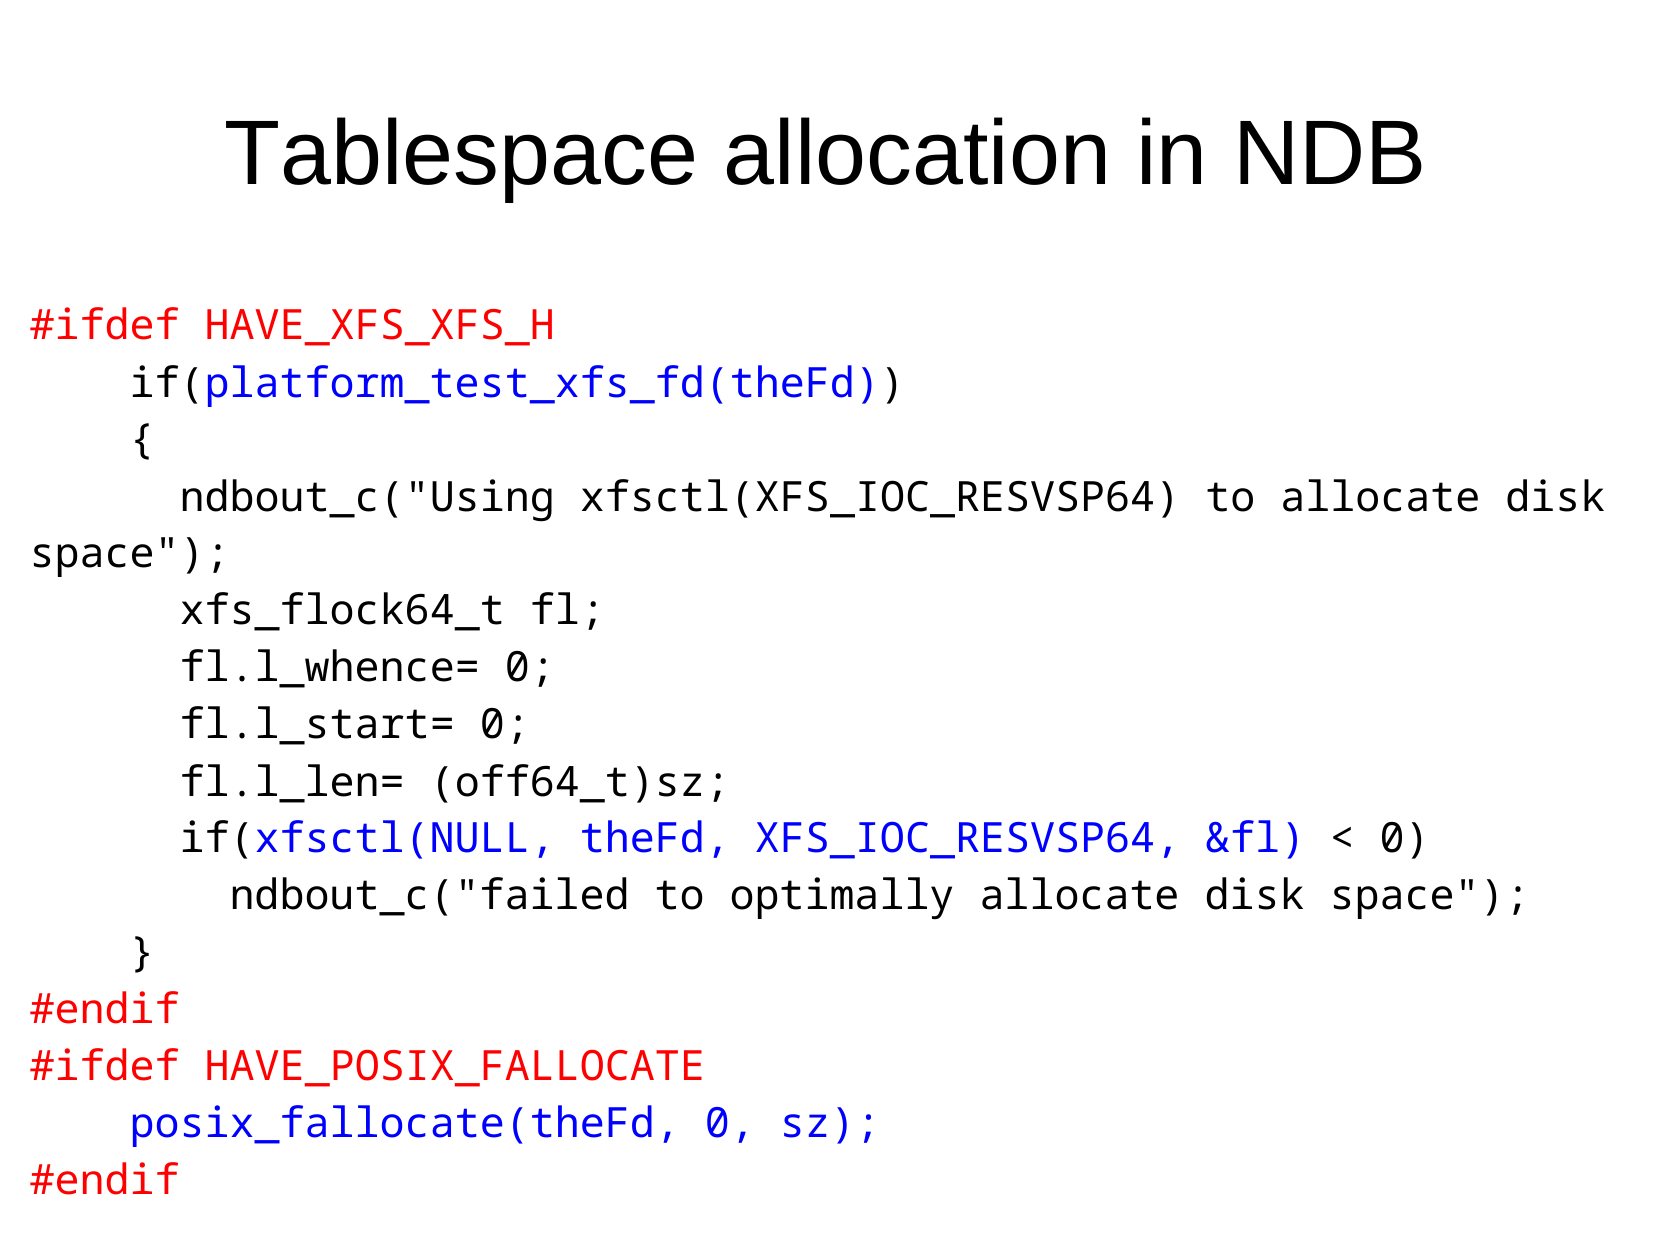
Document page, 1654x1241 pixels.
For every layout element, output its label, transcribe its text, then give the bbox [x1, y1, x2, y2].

title Tablespace allocation in NDB [82, 56, 1571, 250]
list #ifdef HAVE_XFS_XFS_H if(platform_test_xfs_fd(theFd)) { ndbout_c("Using xfsctl(XFS_IOC_RESVSP64) to allocate disk space"); xfs_flock64_t fl; fl.l_whence= 0; fl.l_start= 0; fl.l_len= (off64_t)sz; if(xfsctl(NULL, theFd, XFS_IOC_RESVSP64, &fl) < 0) ndbout_c("failed to optimally allocate disk space"); } #endif #ifdef HAVE_POSIX_FALLOCATE posix_fallocate(theFd, 0, sz); #endif [29, 295, 1625, 1211]
